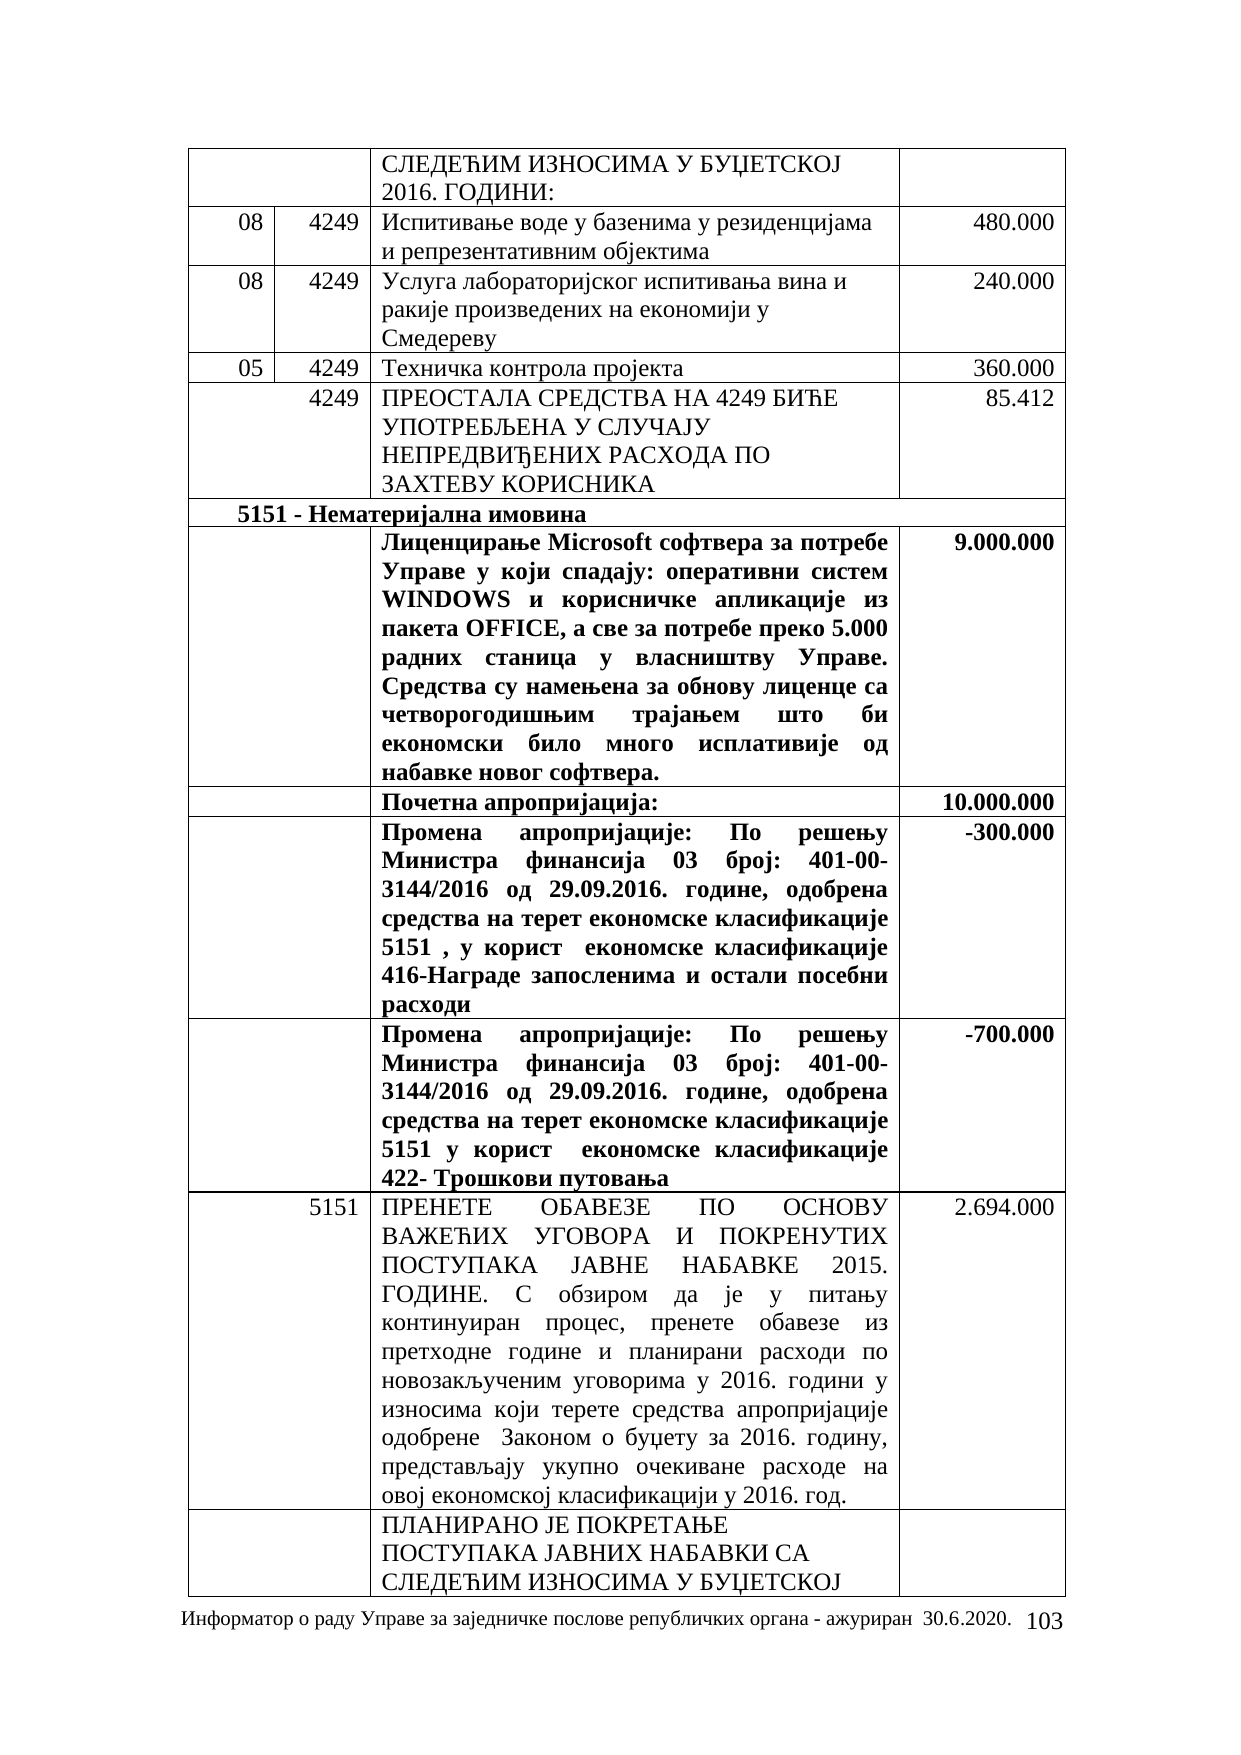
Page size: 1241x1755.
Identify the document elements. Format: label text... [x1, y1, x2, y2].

table_cell [189, 1019, 370, 1191]
table_cell 5151 - Нематеријална имовина [189, 499, 1065, 526]
table_cell [189, 149, 370, 206]
table_cell Испитивање воде у базенима у резиденцијама и репрезентативним објектима [371, 207, 899, 265]
table_cell 4249 [275, 207, 370, 265]
table_cell 240.000 [900, 266, 1065, 352]
table_cell Услуга лабораторијског испитивања вина и ракије произведених на економији у Смедереву [371, 266, 899, 352]
table_cell Техничка контрола пројекта [371, 353, 899, 382]
table_cell [189, 817, 370, 1018]
table_cell 5151 [189, 1193, 370, 1509]
table_cell 08 [189, 266, 274, 352]
table_cell 2.694.000 [900, 1193, 1065, 1509]
table_cell [189, 1510, 370, 1596]
table_cell [900, 149, 1065, 206]
table_cell ПЛАНИРАНО ЈЕ ПОКРЕТАЊЕ ПОСТУПАКА ЈАВНИХ НАБАВКИ СА СЛЕДЕЋИМ ИЗНОСИМА У БУЏЕТСКОЈ [371, 1510, 899, 1596]
table_cell [189, 527, 370, 786]
table_cell ПРЕНЕТЕ ОБАВЕЗЕ ПО ОСНОВУ ВАЖЕЋИХ УГОВОРА И ПОКРЕНУТИХ ПОСТУПАКА ЈАВНЕ НАБАВКЕ 2015. ГОДИНЕ. С обзиром да је у питању континуиран процес, пренете обавезе из претходне године и планирани расходи по новозакљученим уговорима у 2016. години у износима који терете средства апропријације одобрене Законом о буџету за 2016. годину, представљају укупно очекиване расходе на овој економској класификацији у 2016. год. [371, 1193, 899, 1509]
table_cell 05 [189, 353, 274, 382]
table_cell ПРЕОСТАЛА СРЕДСТВА НА 4249 БИЋЕ УПОТРЕБЉЕНА У СЛУЧАЈУ НЕПРЕДВИЂЕНИХ РАСХОДА ПО ЗАХТЕВУ КОРИСНИКА [371, 383, 899, 498]
table_cell 4249 [275, 266, 370, 352]
table_cell -700.000 [900, 1019, 1065, 1191]
table_cell [189, 787, 370, 816]
table_cell 10.000.000 [900, 787, 1065, 816]
table_cell 4249 [189, 383, 370, 498]
table_cell Промена апропријације: По решењу Министра финансија 03 број: 401-00-3144/2016 од 29.09.2016. године, одобрена средства на терет економске класификације 5151 , у корист економске класификације 416-Награде запосленима и остали посебни расходи [371, 817, 899, 1018]
table_cell 360.000 [900, 353, 1065, 382]
table_cell 480.000 [900, 207, 1065, 265]
table_cell 08 [189, 207, 274, 265]
table_cell 9.000.000 [900, 527, 1065, 786]
table_cell Лиценцирање Microsoft софтвера за потребе Управе у који спадају: оперативни систем WINDOWS и корисничке апликације из пакета OFFICE, а све за потребе преко 5.000 радних станица у власништву Управе. Средства су намењена за обнову лиценце са четворогодишњим трајањем што би економски било много исплативије од набавке новог софтвера. [371, 527, 899, 786]
table_cell Промена апропријације: По решењу Министра финансија 03 број: 401-00-3144/2016 од 29.09.2016. године, одобрена средства на терет економске класификације 5151 у корист економске класификације 422- Трошкови путовања [371, 1019, 899, 1191]
table_cell Почетна апропријација: [371, 787, 899, 816]
table_cell 85.412 [900, 383, 1065, 498]
table_cell [900, 1510, 1065, 1596]
table_cell СЛЕДЕЋИМ ИЗНОСИМА У БУЏЕТСКОЈ 2016. ГОДИНИ: [371, 149, 899, 206]
table_cell -300.000 [900, 817, 1065, 1018]
table_cell 4249 [275, 353, 370, 382]
